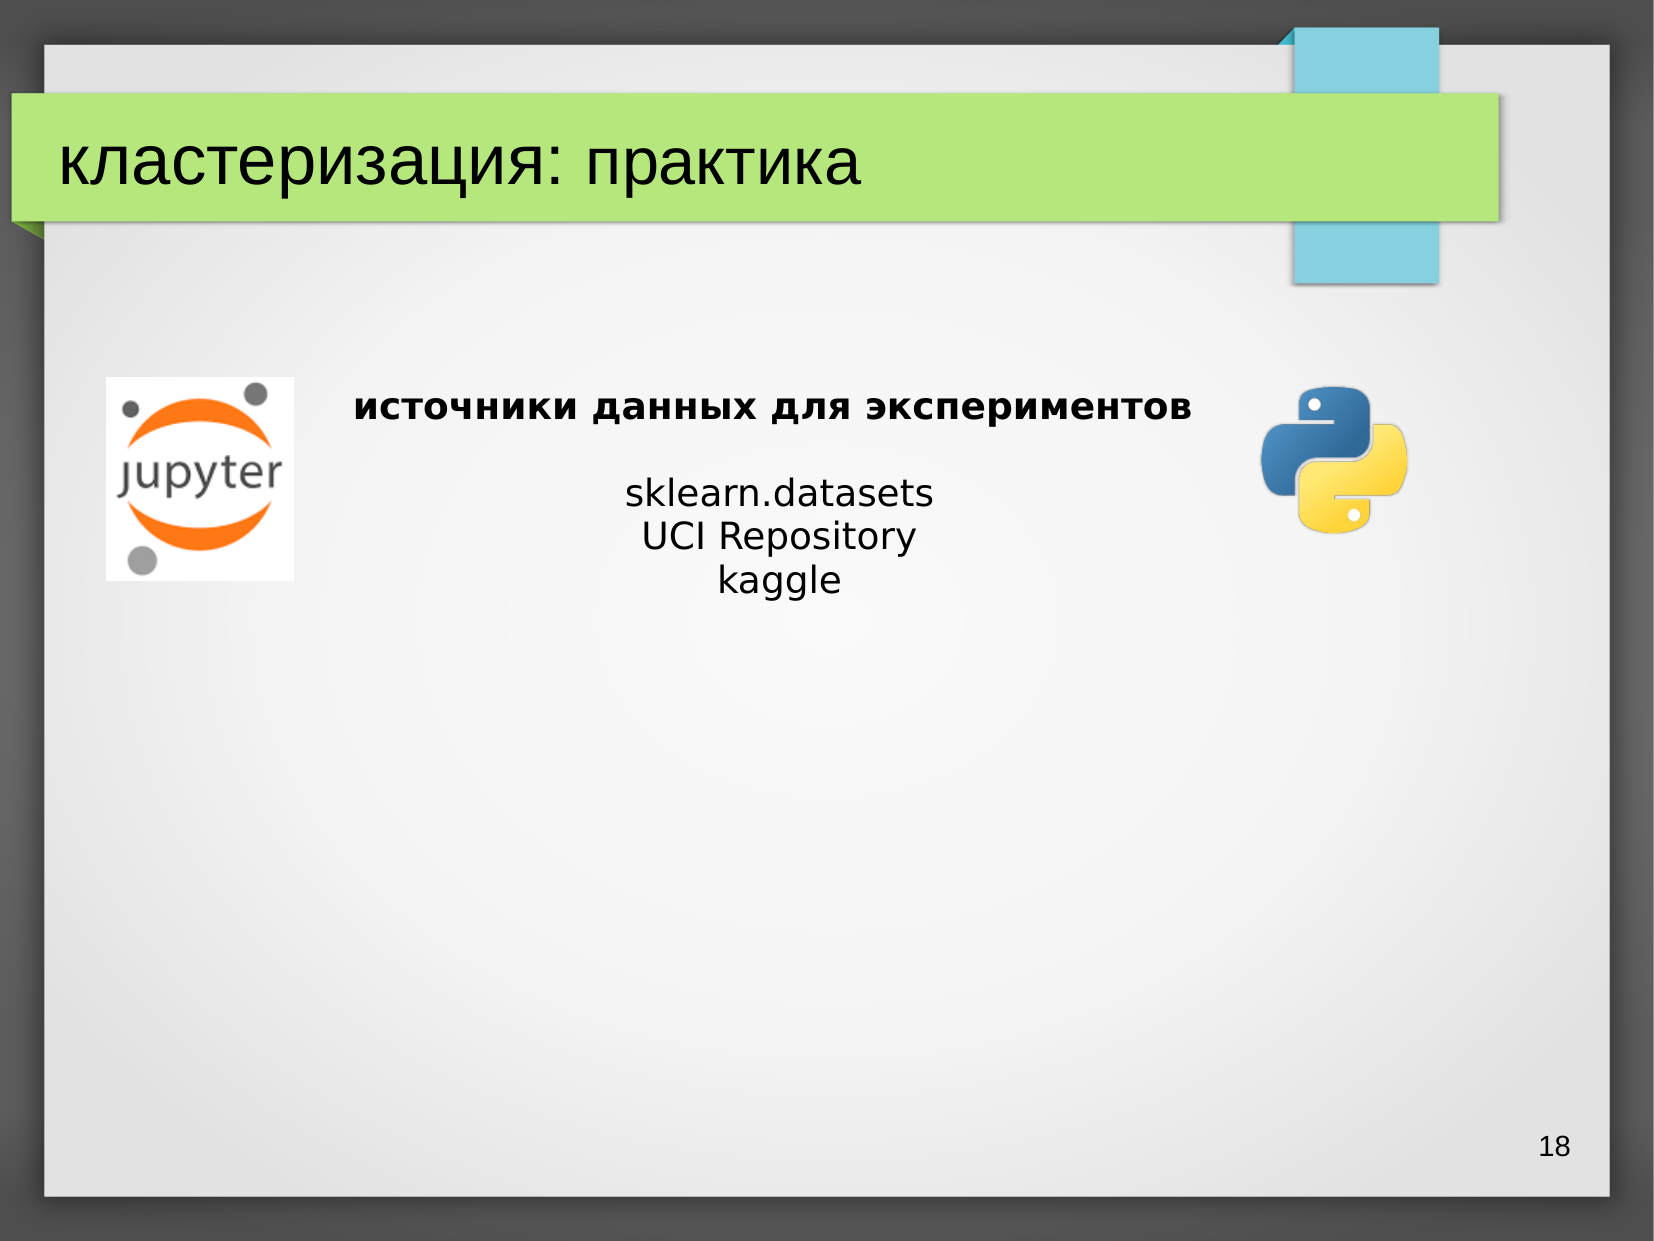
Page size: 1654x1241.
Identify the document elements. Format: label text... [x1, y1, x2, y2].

picture [0, 0, 1654, 1241]
title кластеризация: практика [59, 108, 1288, 212]
text_box источники данных для экспериментов sklearn.datasets UCI Repository kaggle [330, 246, 1229, 958]
